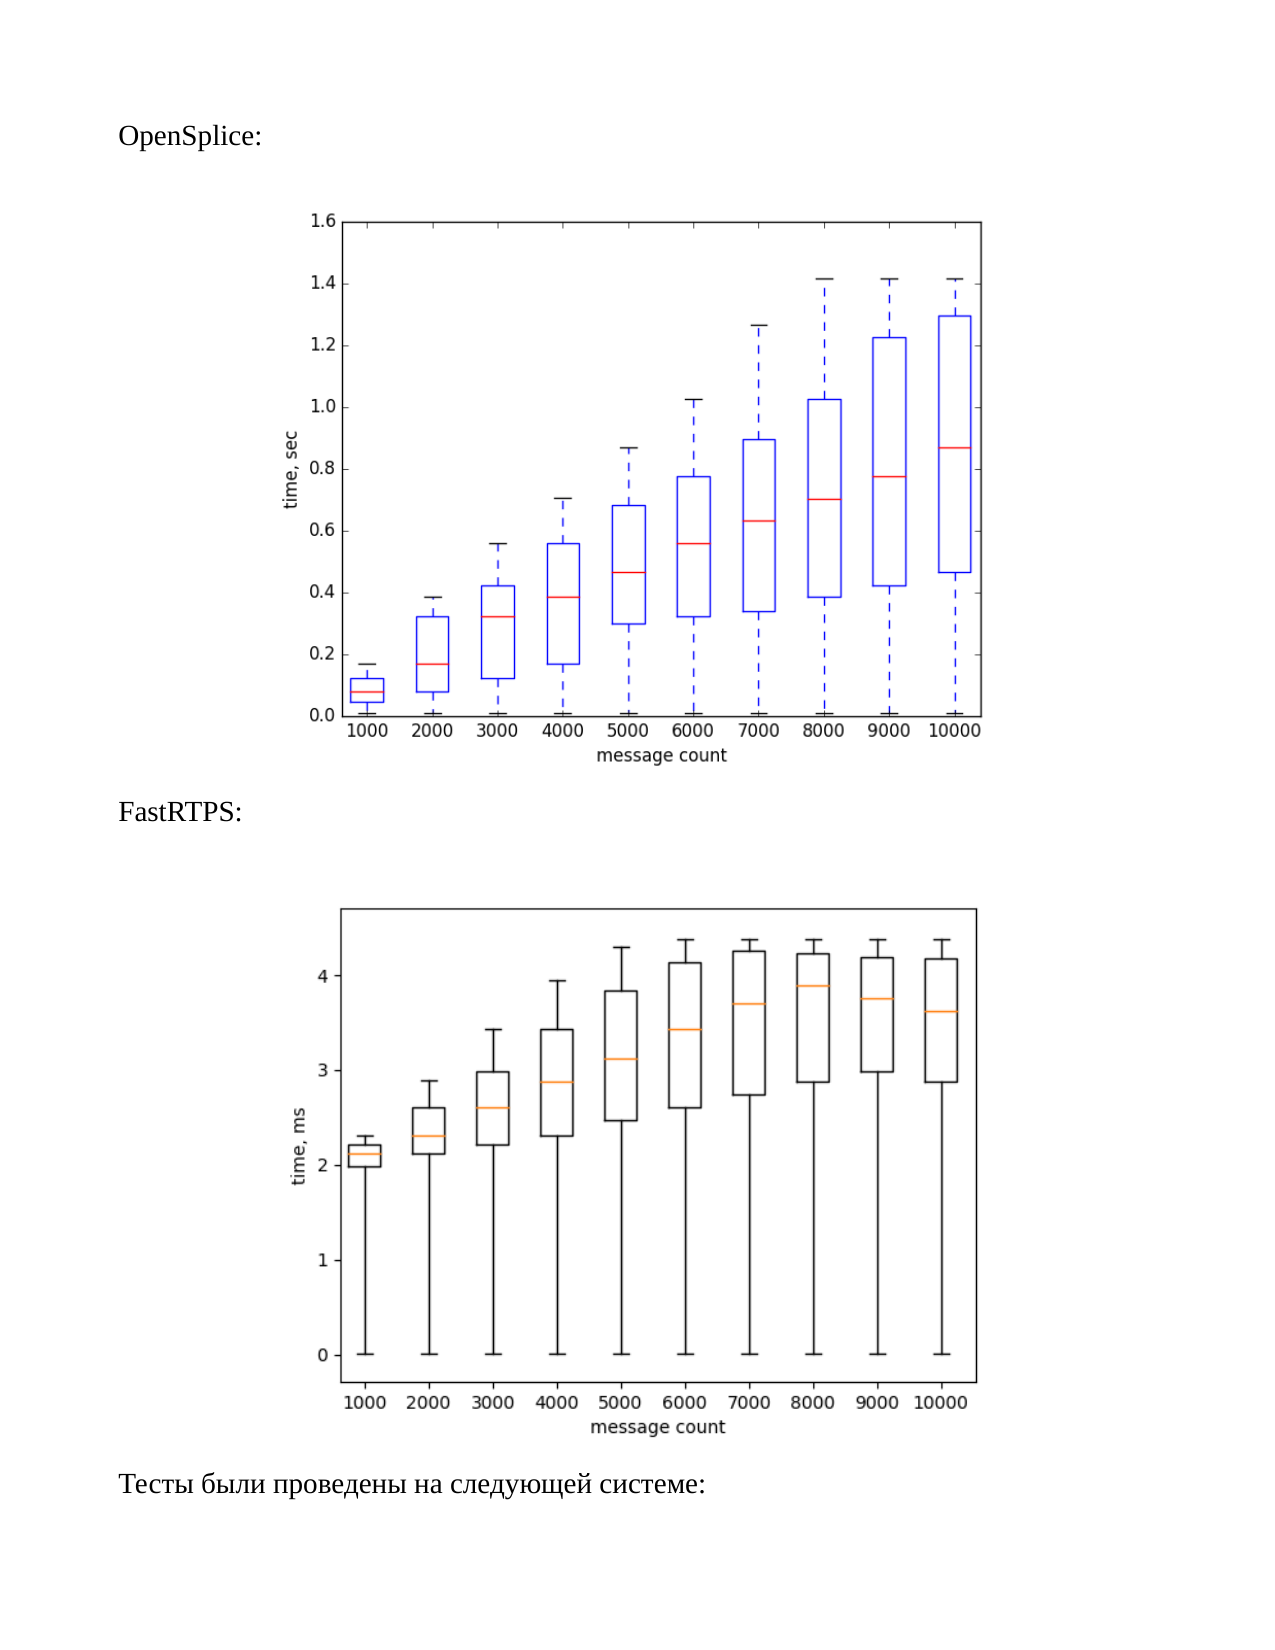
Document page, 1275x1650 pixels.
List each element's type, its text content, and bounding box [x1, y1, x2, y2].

picture [238, 835, 1058, 1450]
text FastRTPS: [118, 778, 1157, 828]
text OpenSplice: [118, 118, 1157, 152]
picture [239, 160, 1063, 778]
text Тесты были проведены на следующей системе: [118, 1450, 1157, 1500]
